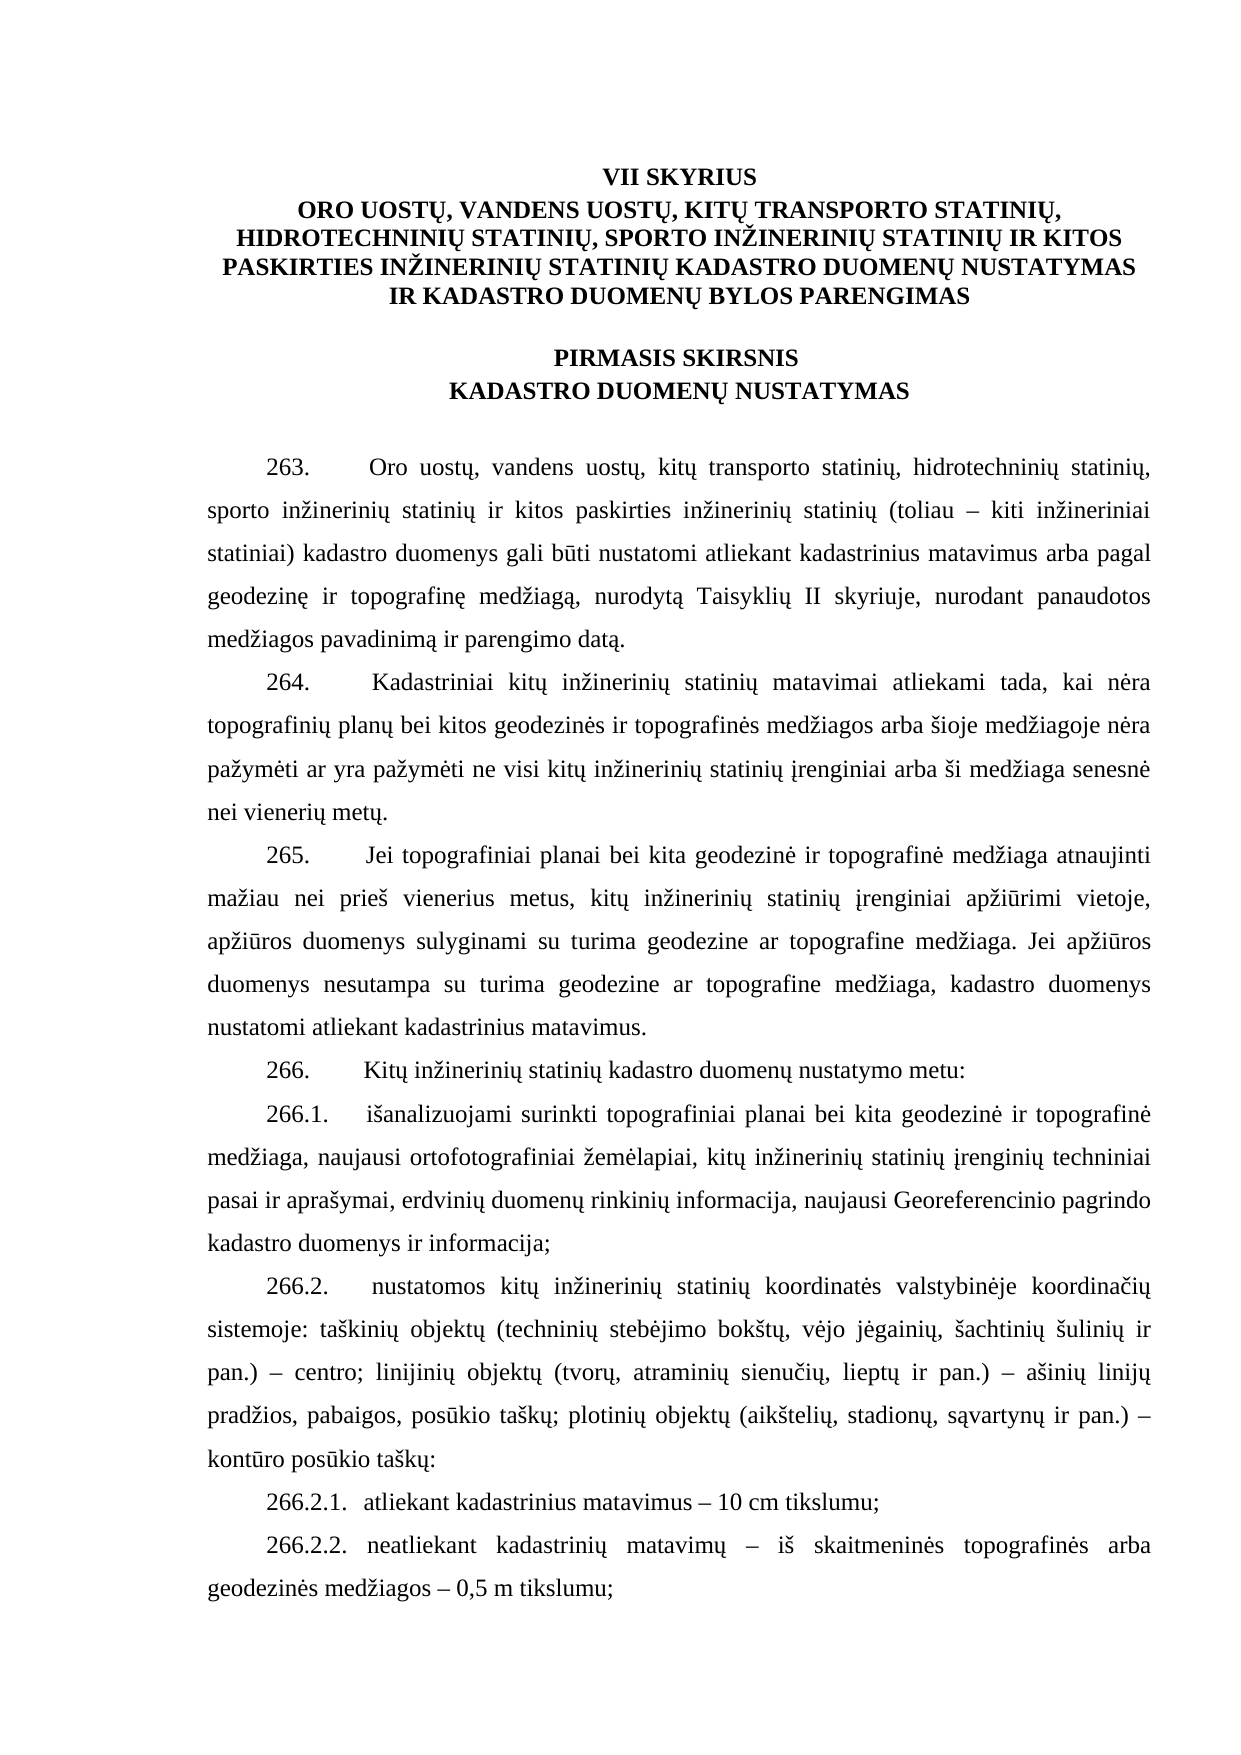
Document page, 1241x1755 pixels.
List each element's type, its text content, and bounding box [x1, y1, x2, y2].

text 266.1. išanalizuojami surinkti topografiniai planai bei kita geodezinė ir topografinė medžiaga, naujausi ortofotografiniai žemėlapiai, kitų inžinerinių statinių įrenginių techniniai pasai ir aprašymai, erdvinių duomenų rinkinių informacija, naujausi Georeferencinio pagrindo kadastro duomenys ir informacija; [207, 1099, 1152, 1257]
text 264. Kadastriniai kitų inžinerinių statinių matavimai atliekami tada, kai nėra topografinių planų bei kitos geodezinės ir topografinės medžiagos arba šioje medžiagoje nėra pažymėti ar yra pažymėti ne visi kitų inžinerinių statinių įrenginiai arba ši medžiaga senesnė nei vienerių metų. [207, 667, 1152, 826]
text 266.2. nustatomos kitų inžinerinių statinių koordinatės valstybinėje koordinačių sistemoje: taškinių objektų (techninių stebėjimo bokštų, vėjo jėgainių, šachtinių šulinių ir pan.) – centro; linijinių objektų (tvorų, atraminių sienučių, lieptų ir pan.) – ašinių linijų pradžios, pabaigos, posūkio taškų; plotinių objektų (aikštelių, stadionų, sąvartynų ir pan.) – kontūro posūkio taškų: [207, 1271, 1152, 1472]
text 266.2.1. atliekant kadastrinius matavimus – 10 cm tikslumu; [207, 1487, 1152, 1516]
text 263. Oro uostų, vandens uostų, kitų transporto statinių, hidrotechninių statinių, sporto inžinerinių statinių ir kitos paskirties inžinerinių statinių (toliau – kiti inžineriniai statiniai) kadastro duomenys gali būti nustatomi atliekant kadastrinius matavimus arba pagal geodezinę ir topografinę medžiagą, nurodytą Taisyklių II skyriuje, nurodant panaudotos medžiagos pavadinimą ir parengimo datą. [207, 452, 1152, 653]
text 265. Jei topografiniai planai bei kita geodezinė ir topografinė medžiaga atnaujinti mažiau nei prieš vienerius metus, kitų inžinerinių statinių įrenginiai apžiūrimi vietoje, apžiūros duomenys sulyginami su turima geodezine ar topografine medžiaga. Jei apžiūros duomenys nesutampa su turima geodezine ar topografine medžiaga, kadastro duomenys nustatomi atliekant kadastrinius matavimus. [207, 840, 1152, 1041]
text PIRMASIS SKIRSNIS [207, 343, 1152, 371]
text KADASTRO DUOMENŲ NUSTATYMAS [207, 376, 1152, 404]
text VII SKYRIUS [207, 162, 1152, 190]
text 266. Kitų inžinerinių statinių kadastro duomenų nustatymo metu: [207, 1056, 1152, 1084]
text ORO UOSTŲ, VANDENS UOSTŲ, KITŲ TRANSPORTO STATINIŲ, HIDROTECHNINIŲ STATINIŲ, SPORTO INŽINERINIŲ STATINIŲ IR KITOS PASKIRTIES INŽINERINIŲ STATINIŲ KADASTRO DUOMENŲ NUSTATYMAS IR KADASTRO DUOMENŲ BYLOS PARENGIMAS [207, 195, 1152, 310]
text 266.2.2. neatliekant kadastrinių matavimų – iš skaitmeninės topografinės arba geodezinės medžiagos – 0,5 m tikslumu; [207, 1530, 1152, 1602]
